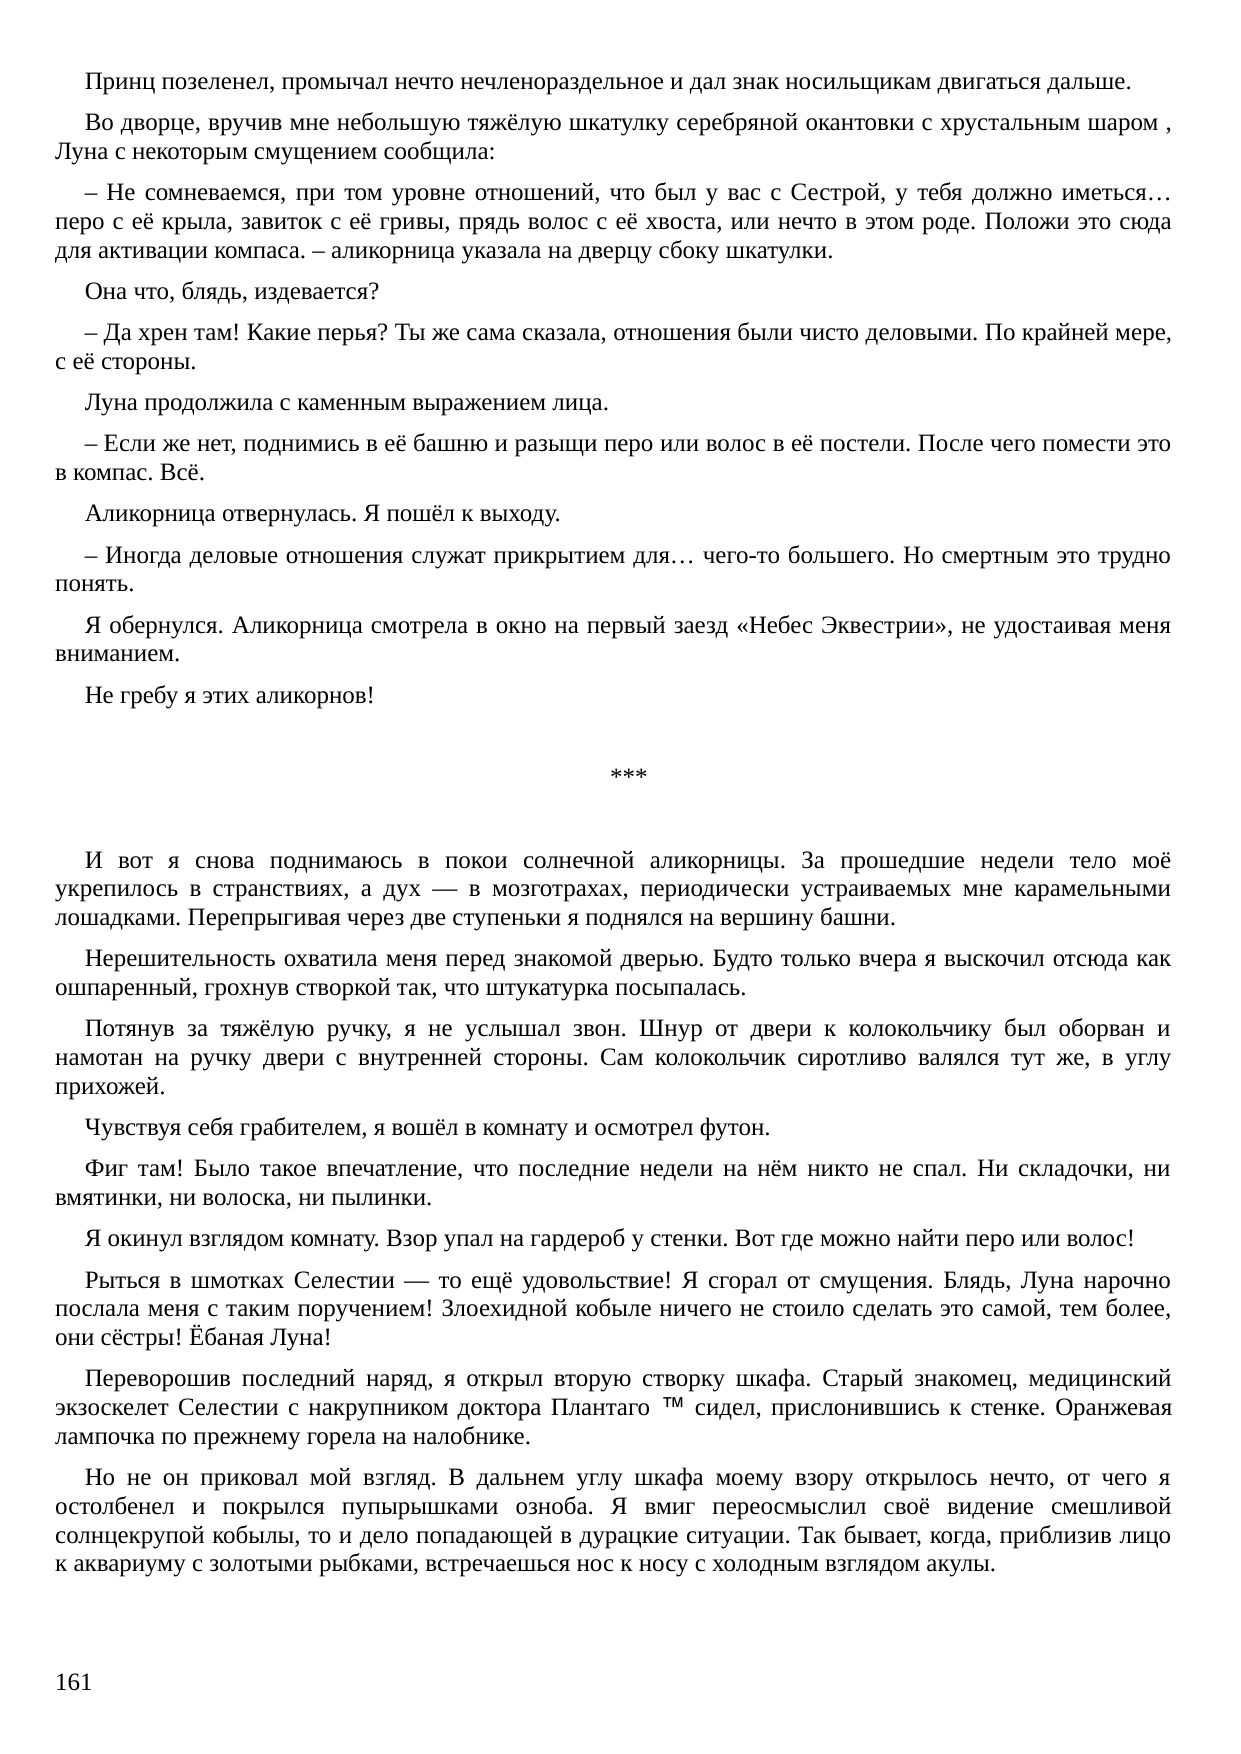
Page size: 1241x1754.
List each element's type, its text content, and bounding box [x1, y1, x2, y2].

text Во дворце, вручив мне небольшую тяжёлую шкатулку серебряной окантовки с хрустальным шаром , Луна с некоторым смущением сообщила: [55, 107, 1173, 165]
text Не гребу я этих аликорнов! [55, 680, 1173, 708]
text И вот я снова поднимаюсь в покои солнечной аликорницы. За прошедшие недели тело моё укрепилось в странствиях, а дух — в мозготрахах, периодически устраиваемых мне карамельными лошадками. Перепрыгивая через две ступеньки я поднялся на вершину башни. [55, 845, 1173, 931]
text Фиг там! Было такое впечатление, что последние недели на нём никто не спал. Ни складочки, ни вмятинки, ни волоска, ни пылинки. [55, 1153, 1173, 1211]
text Нерешительность охватила меня перед знакомой дверью. Будто только вчера я выскочил отсюда как ошпаренный, грохнув створкой так, что штукатурка посыпалась. [55, 943, 1173, 1001]
text – Иногда деловые отношения служат прикрытием для… чего-то большего. Но смертным это трудно понять. [55, 540, 1173, 597]
text Принц позеленел, промычал нечто нечленораздельное и дал знак носильщикам двигаться дальше. [55, 66, 1173, 95]
text Луна продолжила с каменным выражением лица. [55, 387, 1173, 416]
text Рыться в шмотках Селестии — то ещё удовольствие! Я сгорал от смущения. Блядь, Луна нарочно послала меня с таким поручением! Злоехидной кобыле ничего не стоило сделать это самой, тем более, они сёстры! Ёбаная Луна! [55, 1265, 1173, 1351]
text Переворошив последний наряд, я открыл вторую створку шкафа. Старый знакомец, медицинский экзоскелет Селестии с накрупником доктора Плантаго  сидел, прислонившись к стенке. Оранжевая лампочка по прежнему горела на налобнике. [55, 1363, 1173, 1450]
text Она что, блядь, издевается? [55, 276, 1173, 305]
text Но не он приковал мой взгляд. В дальнем углу шкафа моему взору открылось нечто, от чего я остолбенел и покрылся пупырышками озноба. Я вмиг переосмыслил своё видение смешливой солнцекрупой кобылы, то и дело попадающей в дурацкие ситуации. Так бывает, когда, приблизив лицо к аквариуму с золотыми рыбками, встречаешься нос к носу с холодным взглядом акулы. [55, 1462, 1173, 1577]
text Я окинул взглядом комнату. Взор упал на гардероб у стенки. Вот где можно найти перо или волос! [55, 1223, 1173, 1252]
text – Если же нет, поднимись в её башню и разыщи перо или волос в её постели. После чего помести это в компас. Всё. [55, 428, 1173, 486]
text Чувствуя себя грабителем, я вошёл в комнату и осмотрел футон. [55, 1112, 1173, 1141]
text Потянув за тяжёлую ручку, я не услышал звон. Шнур от двери к колокольчику был оборван и намотан на ручку двери с внутренней стороны. Сам колокольчик сиротливо валялся тут же, в углу прихожей. [55, 1013, 1173, 1100]
text – Да хрен там! Какие перья? Ты же сама сказала, отношения были чисто деловыми. По крайней мере, с её стороны. [55, 317, 1173, 375]
text Я обернулся. Аликорница смотрела в окно на первый заезд «Небес Эквестрии», не удостаивая меня вниманием. [55, 610, 1173, 667]
text Аликорница отвернулась. Я пошёл к выходу. [55, 498, 1173, 527]
text *** [55, 762, 1173, 791]
text – Не сомневаемся, при том уровне отношений, что был у вас с Сестрой, у тебя должно иметься… перо с её крыла, завиток с её гривы, прядь волос с её хвоста, или нечто в этом роде. Положи это сюда для активации компаса. – аликорница указала на дверцу сбоку шкатулки. [55, 177, 1173, 263]
